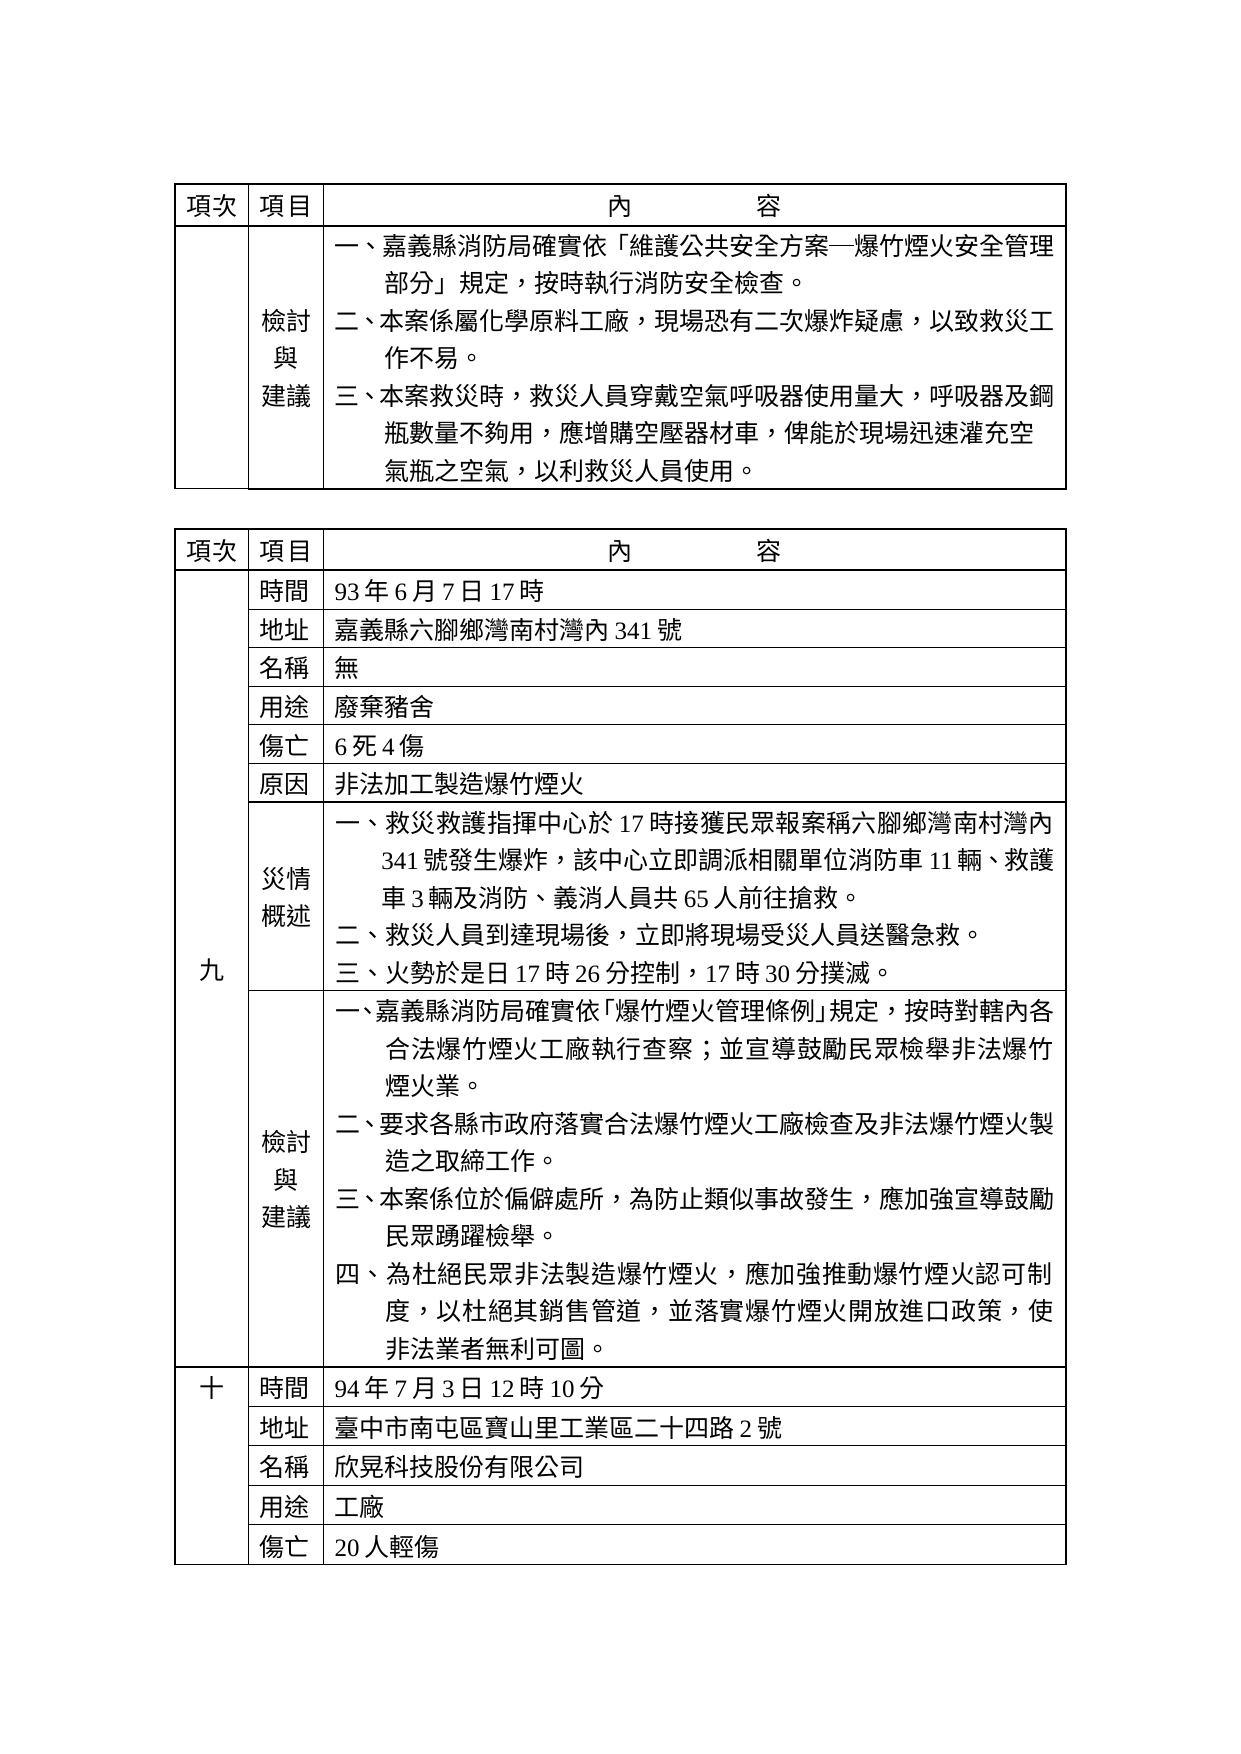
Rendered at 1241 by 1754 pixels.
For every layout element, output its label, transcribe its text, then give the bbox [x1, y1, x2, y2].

table_cell 一、嘉義縣消防局確實依「爆竹煙火管理條例」規定，按時對轄內各合法爆竹煙火工廠執行查察；並宣導鼓勵民眾檢舉非法爆竹煙火業。 二、要求各縣市政府落實合法爆竹煙火工廠檢查及非法爆竹煙火製造之取締工作。 三、本案係位於偏僻處所，為防止類似事故發生，應加強宣導鼓勵民眾踴躍檢舉。 四、為杜絕民眾非法製造爆竹煙火，應加強推動爆竹煙火認可制度，以杜絕其銷售管道，並落實爆竹煙火開放進口政策，使非法業者無利可圖。 [324, 991, 1065, 1366]
table_cell 傷亡 [249, 1525, 323, 1564]
table_cell 九 [176, 571, 248, 1366]
table_cell 名稱 [249, 1446, 323, 1485]
table_cell 臺中市南屯區寶山里工業區二十四路2號 [324, 1407, 1065, 1445]
table_cell 嘉義縣六腳鄉灣南村灣內341號 [324, 610, 1065, 647]
table_cell 93年6月7日17時 [324, 571, 1065, 609]
table_cell 地址 [249, 1407, 323, 1445]
table_cell 時間 [249, 571, 323, 609]
table_header 項次 [176, 185, 248, 224]
table_cell 一、嘉義縣消防局確實依「維護公共安全方案─爆竹煙火安全管理部分」規定，按時執行消防安全檢查。 二、本案係屬化學原料工廠，現場恐有二次爆炸疑慮，以致救災工作不易。 三、本案救災時，救災人員穿戴空氣呼吸器使用量大，呼吸器及鋼瓶數量不夠用，應增購空壓器材車，俾能於現場迅速灌充空氣瓶之空氣，以利救災人員使用。 [324, 227, 1065, 488]
table_cell 檢討與 建議 [249, 227, 323, 488]
table_header 項次 [176, 530, 248, 569]
table_cell 名稱 [249, 648, 323, 686]
table_cell 廢棄豬舍 [324, 687, 1065, 724]
table_cell 6死4傷 [324, 725, 1065, 763]
table_cell 災情概述 [249, 803, 323, 990]
table_header 項目 [249, 530, 323, 569]
table_cell 用途 [249, 687, 323, 724]
table_cell 時間 [249, 1368, 323, 1406]
table_cell 用途 [249, 1486, 323, 1524]
table_cell 傷亡 [249, 725, 323, 763]
table_cell 無 [324, 648, 1065, 686]
table_header 內 容 [324, 530, 1065, 569]
table_cell 94年7月3日12時10分 [324, 1368, 1065, 1406]
table_cell 地址 [249, 610, 323, 647]
table_header 項目 [249, 185, 323, 224]
table_cell 檢討與 建議 [249, 991, 323, 1366]
table_header 內 容 [324, 185, 1065, 224]
table_cell 十 [176, 1368, 248, 1564]
table_cell 工廠 [324, 1486, 1065, 1524]
table_cell 非法加工製造爆竹煙火 [324, 764, 1065, 801]
table_cell [176, 227, 248, 488]
table_cell 一、救災救護指揮中心於17時接獲民眾報案稱六腳鄉灣南村灣內341號發生爆炸，該中心立即調派相關單位消防車11輛、救護車3輛及消防、義消人員共65人前往搶救。 二、救災人員到達現場後，立即將現場受災人員送醫急救。 三、火勢於是日17時26分控制，17時30分撲滅。 [324, 803, 1065, 990]
table_cell 欣晃科技股份有限公司 [324, 1446, 1065, 1485]
table_cell 20人輕傷 [324, 1525, 1065, 1564]
table_cell 原因 [249, 764, 323, 801]
